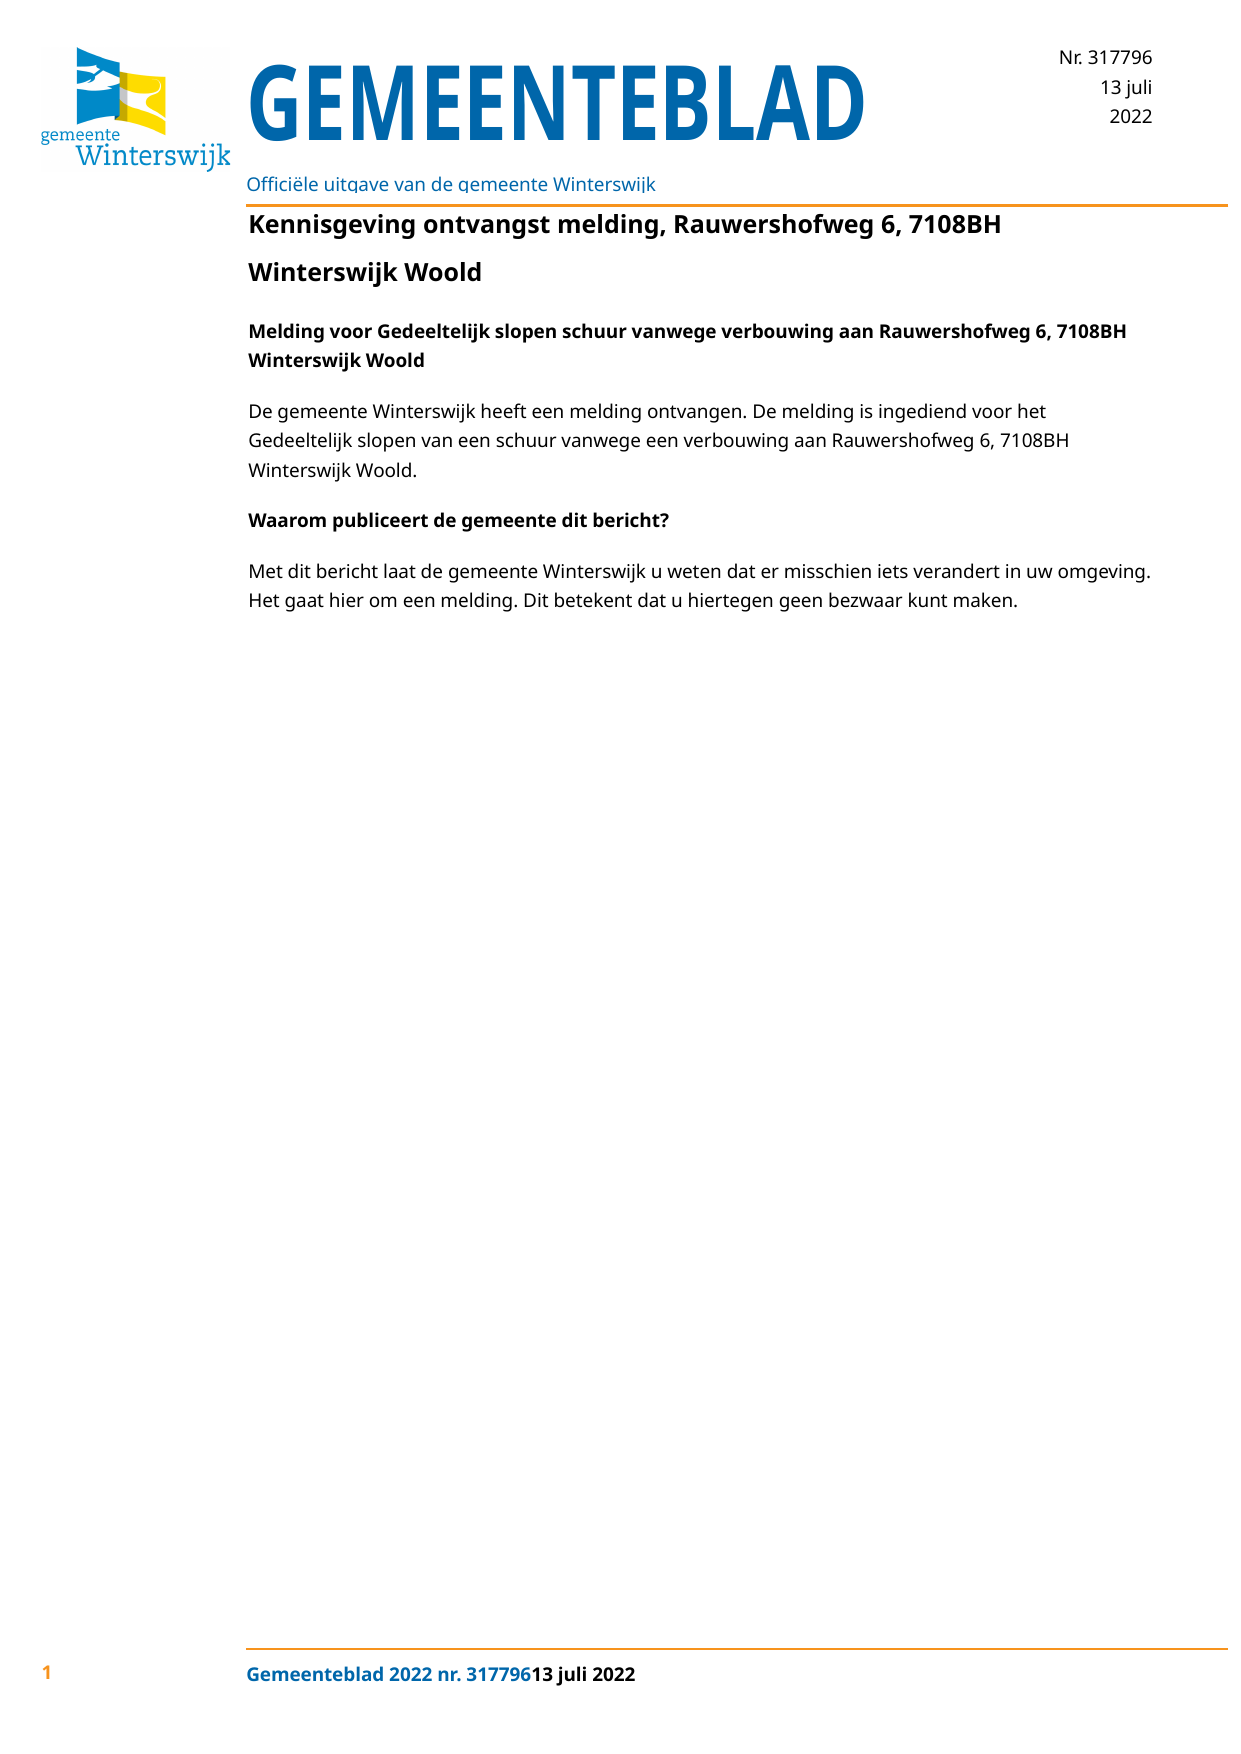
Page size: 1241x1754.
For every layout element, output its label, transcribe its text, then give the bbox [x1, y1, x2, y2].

text De gemeente Winterswijk heeft een melding ontvangen. De melding is ingediend voor het Gedeeltelijk slopen van een schuur vanwege een verbouwing aan Rauwershofweg 6, 7108BH Winterswijk Woold. [248, 398, 1152, 483]
text Waarom publiceert de gemeente dit bericht? [248, 507, 1152, 533]
picture [41, 47, 231, 172]
text Kennisgeving ontvangst melding, Rauwershofweg 6, 7108BH Winterswijk Woold [248, 207, 1152, 288]
text Met dit bericht laat de gemeente Winterswijk u weten dat er misschien iets verandert in uw omgeving. Het gaat hier om een melding. Dit betekent dat u hiertegen geen bezwaar kunt maken. [248, 558, 1152, 613]
picture [225, 153, 231, 162]
text Melding voor Gedeeltelijk slopen schuur vanwege verbouwing aan Rauwershofweg 6, 7108BH Winterswijk Woold [248, 318, 1152, 373]
